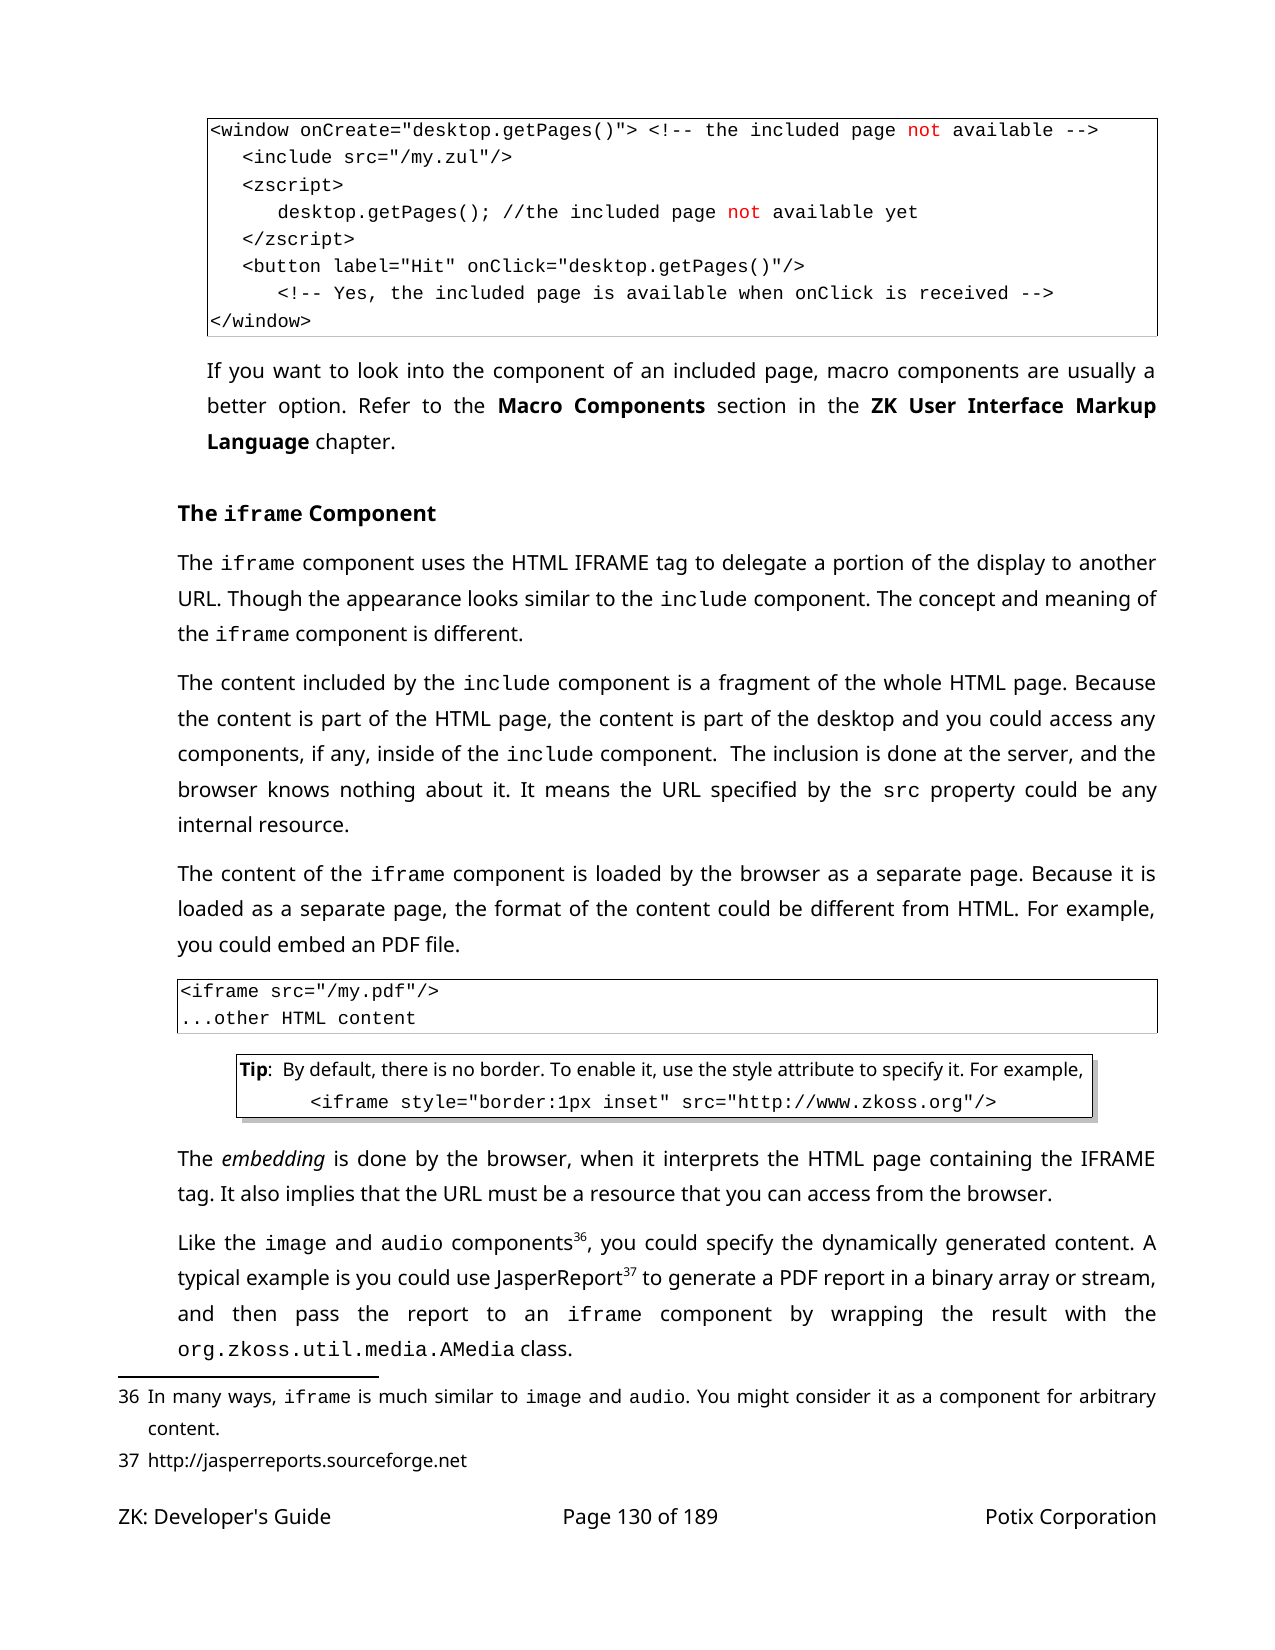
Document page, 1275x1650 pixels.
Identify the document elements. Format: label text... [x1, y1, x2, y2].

subtitle The iframe Component [177, 497, 1157, 528]
text Like the image and audio components, you could specify the dynamically generated content. A typical example is you could use JasperReport to generate a PDF report in a binary array or stream, and then pass the report to an iframe component by wrapping the result with the org.zkoss.util.media.AMedia class. [177, 1228, 1157, 1363]
text <zscript> [208, 172, 1157, 197]
text </window> [208, 308, 1157, 336]
text The content of the iframe component is loaded by the browser as a separate page. Because it is loaded as a separate page, the format of the content could be different from HTML. For example, you could embed an PDF file. [177, 859, 1157, 958]
text <!-- Yes, the included page is available when onClick is received --> [208, 281, 1157, 306]
text <button label="Hit" onClick="desktop.getPages()"/> [208, 254, 1157, 278]
text </zscript> [208, 227, 1157, 251]
text The content included by the include component is a fragment of the whole HTML page. Because the content is part of the HTML page, the content is part of the desktop and you could access any components, if any, inside of the include component. The inclusion is done at the server, and the browser knows nothing about it. It means the URL specified by the src property could be any internal resource. [177, 668, 1157, 838]
text The iframe component uses the HTML IFRAME tag to delegate a portion of the display to another URL. Though the appearance looks similar to the include component. The concept and meaning of the iframe component is different. [177, 548, 1157, 648]
text desktop.getPages(); //the included page not available yet [208, 200, 1157, 224]
text ...other HTML content [178, 1006, 1157, 1033]
text If you want to look into the component of an included page, macro components are usually a better option. Refer to the Macro Components section in the ZK User Interface Markup Language chapter. [207, 356, 1157, 455]
text The embedding is done by the browser, when it interprets the HTML page containing the IFRAME tag. It also implies that the URL must be a resource that you can access from the browser. [177, 1144, 1157, 1207]
text Tip: By default, there is no border. To enable it, use the style attribute to specify it. For example, <iframe style="border:1px inset" src="http://www.zkoss.org"/> [237, 1055, 1092, 1117]
text <iframe src="/my.pdf"/> [178, 980, 1157, 1003]
text In many ways, iframe is much similar to image and audio. You might consider it as a component for arbitrary content. [118, 1383, 1157, 1441]
text http://jasperreports.sourceforge.net [118, 1447, 1157, 1473]
text <include src="/my.zul"/> [208, 145, 1157, 169]
text <window onCreate="desktop.getPages()"> <!-- the included page not available --> [208, 119, 1157, 142]
